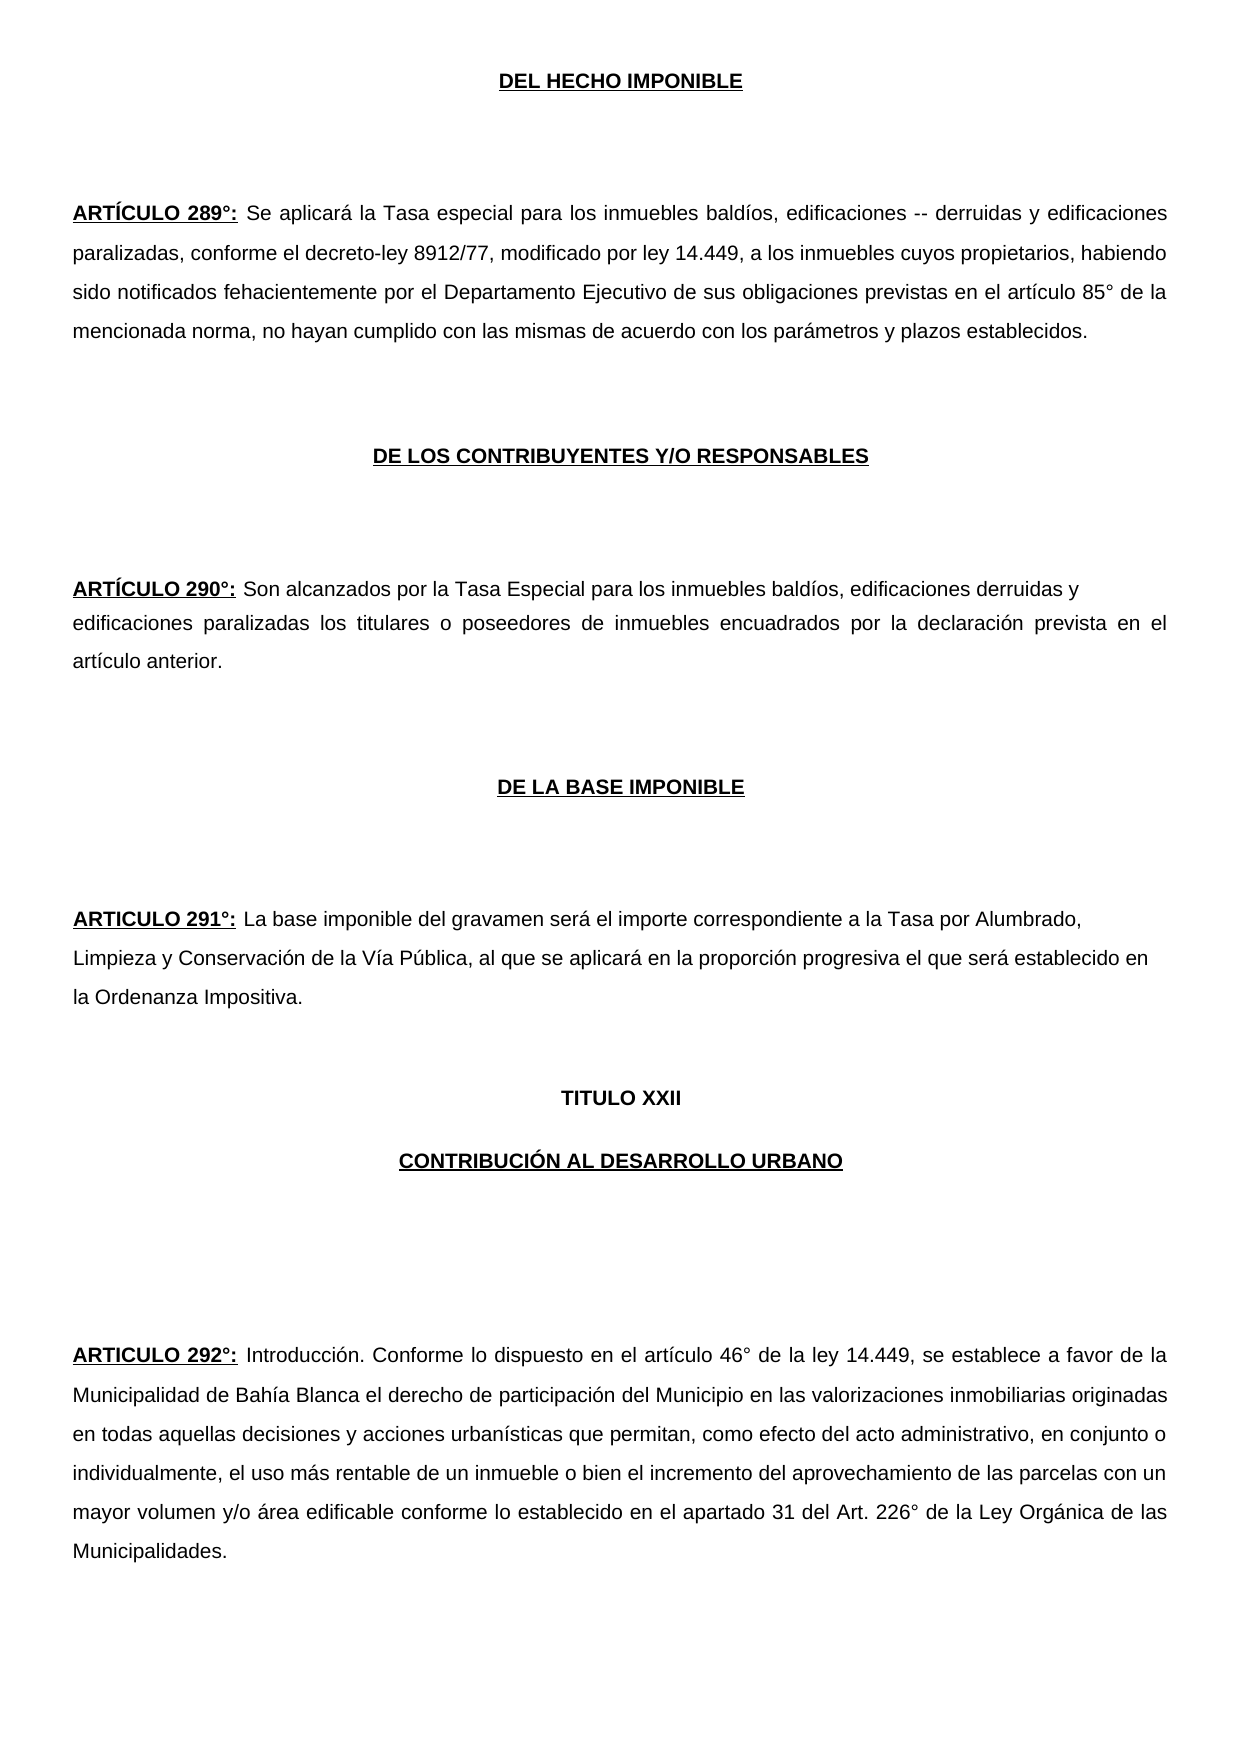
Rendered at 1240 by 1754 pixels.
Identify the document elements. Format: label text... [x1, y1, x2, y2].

subtitle DE LOS CONTRIBUYENTES Y/O RESPONSABLES [73, 444, 1169, 468]
text ARTÍCULO 289°: Se aplicará la Tasa especial para los inmuebles baldíos, edificaciones -- derruidas y edificaciones paralizadas, conforme el decreto-ley 8912/77, modificado por ley 14.449, a los inmuebles cuyos propietarios, habiendo sido notificados fehacientemente por el Departamento Ejecutivo de sus obligaciones previstas en el artículo 85° de la mencionada norma, no hayan cumplido con las mismas de acuerdo con los parámetros y plazos establecidos. [72, 197, 1169, 343]
subtitle CONTRIBUCIÓN AL DESARROLLO URBANO [73, 1148, 1169, 1172]
subtitle DEL HECHO IMPONIBLE [73, 69, 1169, 93]
subtitle DE LA BASE IMPONIBLE [73, 775, 1169, 799]
text ARTICULO 292°: Introducción. Conforme lo dispuesto en el artículo 46° de la ley 14.449, se establece a favor de la Municipalidad de Bahía Blanca el derecho de participación del Municipio en las valorizaciones inmobiliarias originadas en todas aquellas decisiones y acciones urbanísticas que permitan, como efecto del acto administrativo, en conjunto o individualmente, el uso más rentable de un inmueble o bien el incremento del aprovechamiento de las parcelas con un mayor volumen y/o área edificable conforme lo establecido en el apartado 31 del Art. 226° de la Ley Orgánica de las Municipalidades. [72, 1339, 1169, 1562]
text ARTÍCULO 290°: Son alcanzados por la Tasa Especial para los inmuebles baldíos, edificaciones derruidas y [72, 573, 1169, 601]
text ARTICULO 291°: La base imponible del gravamen será el importe correspondiente a la Tasa por Alumbrado, Limpieza y Conservación de la Vía Pública, al que se aplicará en la proporción progresiva el que será establecido en la Ordenanza Impositiva. [73, 903, 1169, 1008]
text edificaciones paralizadas los titulares o poseedores de inmuebles encuadrados por la declaración prevista en el artículo anterior. [72, 610, 1169, 673]
text TITULO XXII [73, 1085, 1169, 1109]
